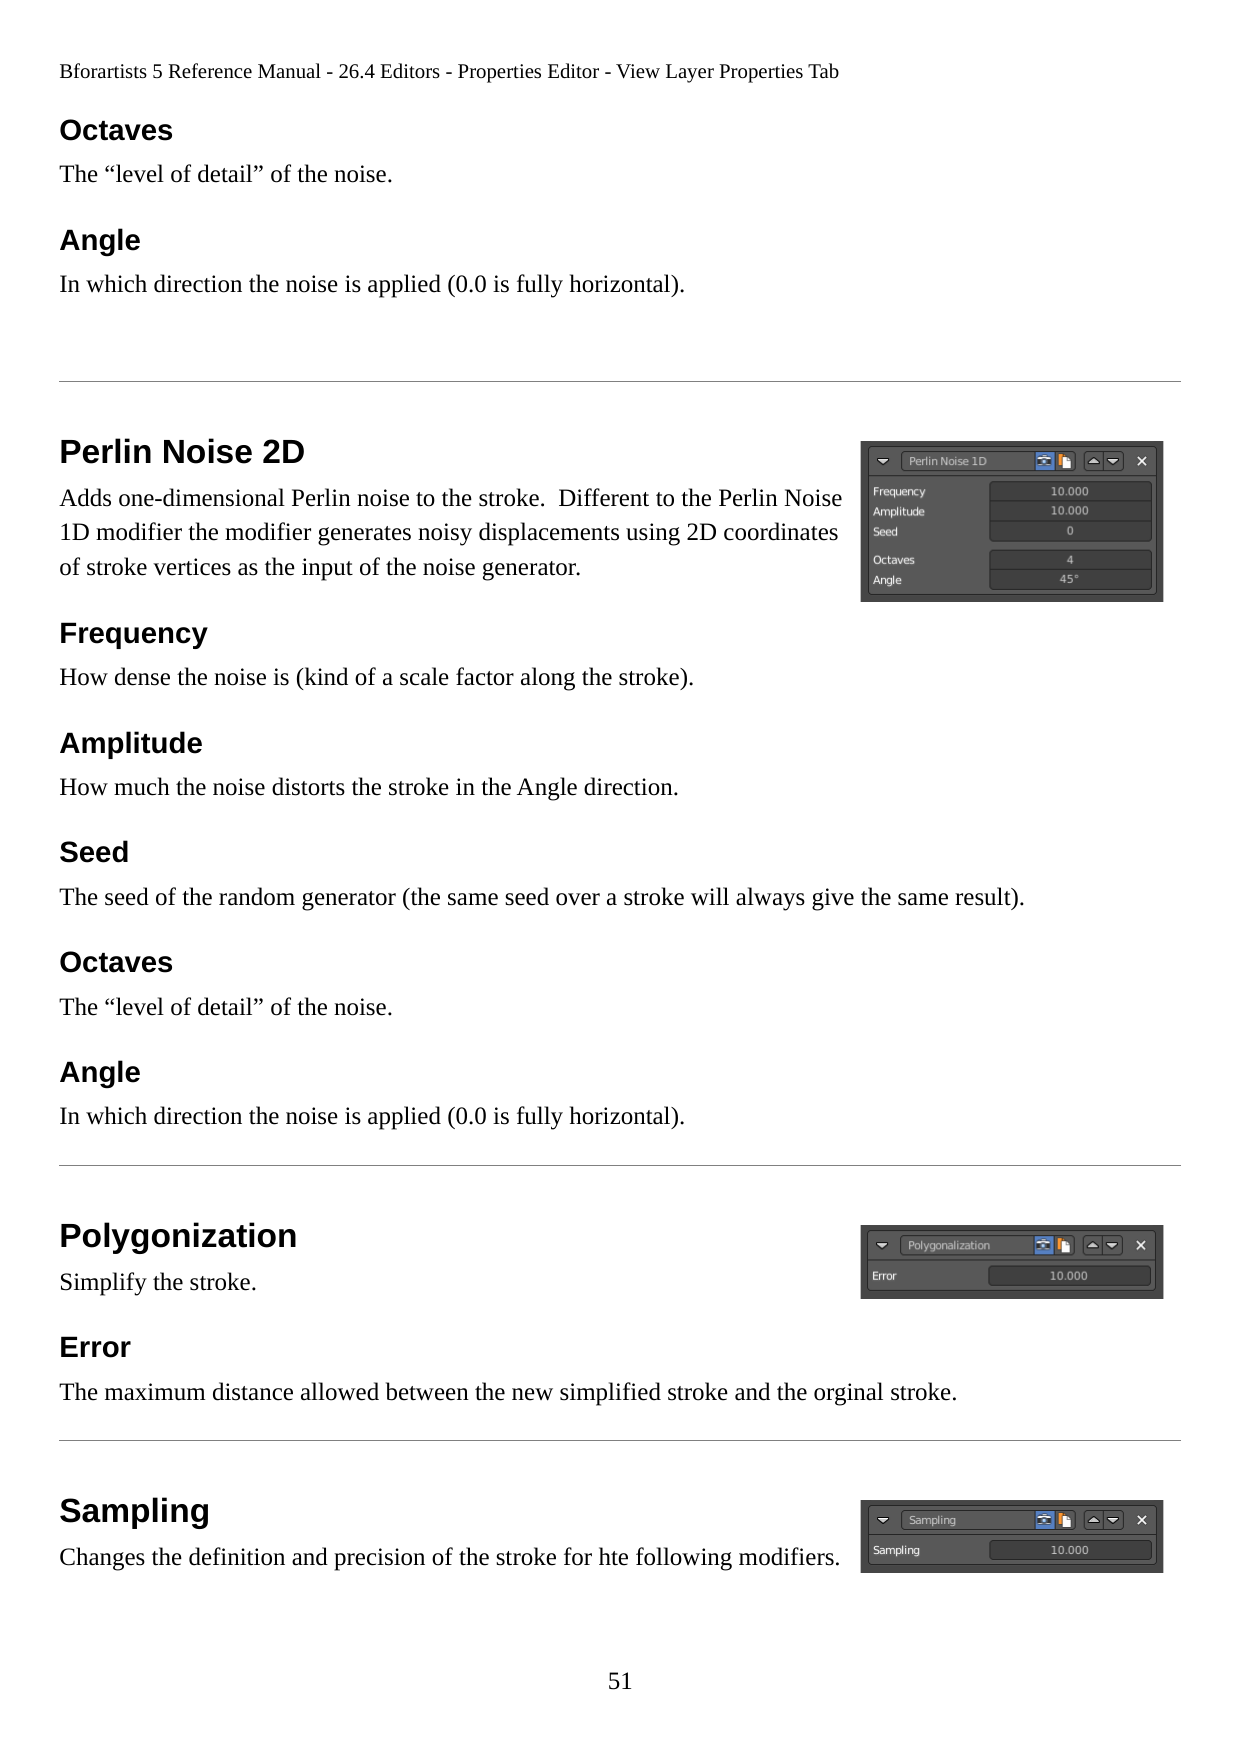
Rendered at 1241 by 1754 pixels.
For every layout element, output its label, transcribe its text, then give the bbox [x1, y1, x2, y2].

text Simplify the stroke. [59, 1267, 860, 1295]
subtitle Perlin Noise 2D [59, 432, 1181, 471]
text How much the noise distorts the stroke in the Angle direction. [59, 772, 1181, 801]
text How dense the noise is (kind of a scale factor along the stroke). [59, 662, 1181, 691]
subtitle Frequency [59, 616, 1181, 649]
picture [860, 1225, 1164, 1299]
subtitle Polygonization [59, 1216, 1181, 1254]
subtitle Angle [59, 1055, 1181, 1089]
text Adds one-dimensional Perlin noise to the stroke. Different to the Perlin Noise 1D modifier the modifier generates noisy displacements using 2D coordinates of stroke vertices as the input of the noise generator. [59, 483, 860, 581]
text The seed of the random generator (the same seed over a stroke will always give the same result). [59, 882, 1181, 910]
subtitle Sampling [59, 1491, 1181, 1529]
picture [860, 441, 1164, 602]
text The maximum distance allowed between the new simplified stroke and the orginal stroke. [59, 1377, 1181, 1405]
text [1164, 1267, 1181, 1295]
subtitle Amplitude [59, 726, 1181, 759]
subtitle Octaves [59, 113, 1181, 146]
subtitle Octaves [59, 945, 1181, 979]
text In which direction the noise is applied (0.0 is fully horizontal). [59, 269, 1181, 297]
subtitle Error [59, 1330, 1181, 1364]
picture [860, 1500, 1164, 1573]
subtitle Seed [59, 835, 1181, 869]
text The “level of detail” of the noise. [59, 159, 1181, 188]
text The “level of detail” of the noise. [59, 992, 1181, 1020]
subtitle Angle [59, 222, 1181, 256]
text Changes the definition and precision of the stroke for hte following modifiers. [59, 1542, 860, 1571]
text In which direction the noise is applied (0.0 is fully horizontal). [59, 1101, 1181, 1130]
